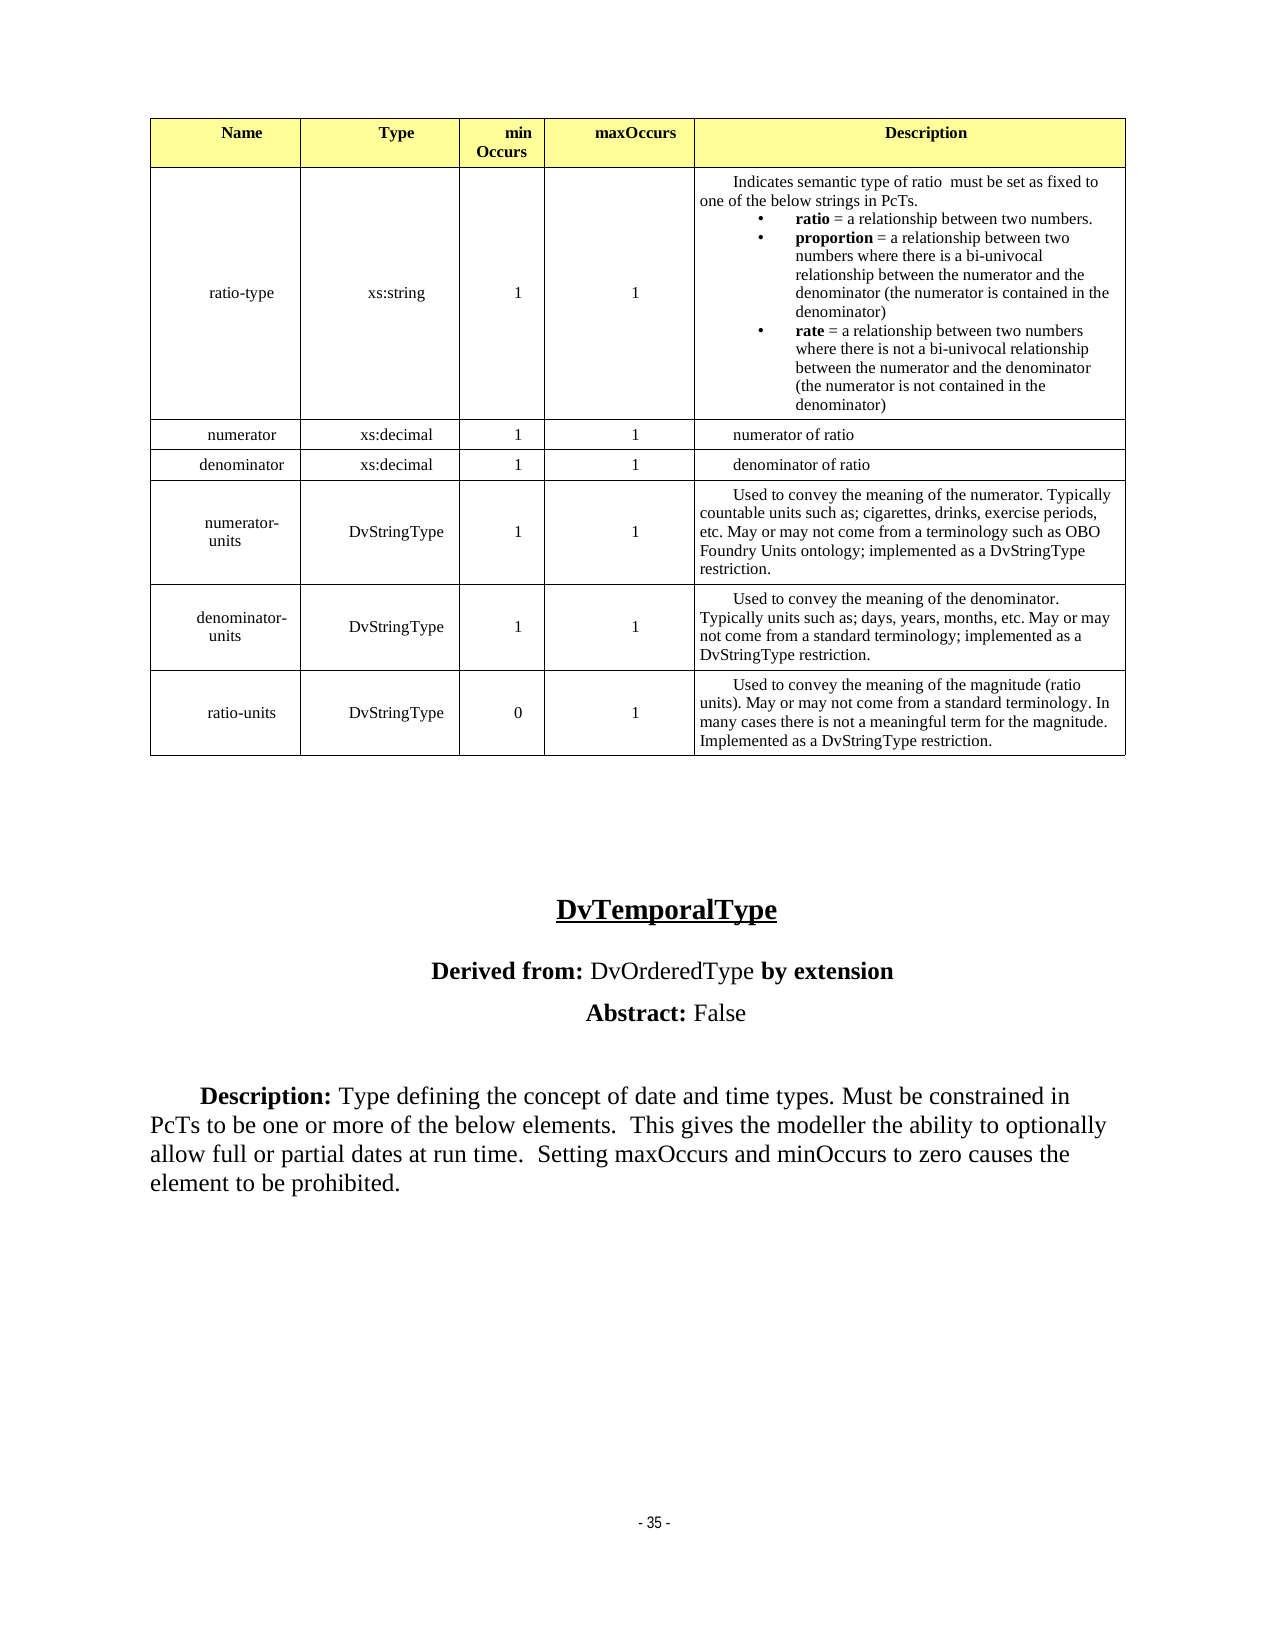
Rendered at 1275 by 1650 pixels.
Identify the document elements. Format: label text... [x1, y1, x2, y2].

table_cell DvStringType [301, 671, 459, 755]
table_cell Used to convey the meaning of the denominator. Typically units such as; days, years, months, etc. May or may not come from a standard terminology; implemented as a DvStringType restriction. [695, 585, 1125, 670]
table_header Name [151, 119, 300, 167]
table_header maxOccurs [545, 119, 694, 167]
table_cell 1 [545, 585, 694, 670]
table_cell Indicates semantic type of ratio must be set as fixed to one of the below strings in PcTs. ratio = a relationship between two numbers. proportion = a relationship between two numbers where there is a bi-univocal relationship between the numerator and the denominator (the numerator is contained in the denominator) rate = a relationship between two numbers where there is not a bi-univocal relationship between the numerator and the denominator (the numerator is not contained in the denominator) [695, 168, 1125, 419]
table_cell 1 [545, 420, 694, 449]
table_header Description [695, 119, 1125, 167]
table_cell Used to convey the meaning of the numerator. Typically countable units such as; cigarettes, drinks, exercise periods, etc. May or may not come from a terminology such as OBO Foundry Units ontology; implemented as a DvStringType restriction. [695, 481, 1125, 584]
text Description: Type defining the concept of date and time types. Must be constrained in PcTs to be one or more of the below elements. This gives the modeller the ability to optionally allow full or partial dates at run time. Setting maxOccurs and minOccurs to zero causes the element to be prohibited. [150, 1081, 1125, 1226]
table_cell DvStringType [301, 585, 459, 670]
table_cell 1 [460, 481, 544, 584]
table_cell numerator of ratio [695, 420, 1125, 449]
table_cell 1 [545, 481, 694, 584]
table_header Type [301, 119, 459, 167]
text Abstract: False [150, 998, 1125, 1027]
table_cell Used to convey the meaning of the magnitude (ratio units). May or may not come from a standard terminology. In many cases there is not a meaningful term for the magnitude. Implemented as a DvStringType restriction. [695, 671, 1125, 755]
table_cell denominator-units [151, 585, 300, 670]
table_cell 0 [460, 671, 544, 755]
table_cell ratio-units [151, 671, 300, 755]
table_cell denominator [151, 450, 300, 480]
table_cell 1 [545, 671, 694, 755]
table_cell 1 [545, 450, 694, 480]
table_cell xs:decimal [301, 420, 459, 449]
table_cell 1 [545, 168, 694, 419]
table_cell 1 [460, 450, 544, 480]
table_cell denominator of ratio [695, 450, 1125, 480]
table_cell xs:string [301, 168, 459, 419]
table_cell 1 [460, 168, 544, 419]
table_cell numerator-units [151, 481, 300, 584]
table_cell ratio-type [151, 168, 300, 419]
text Derived from: DvOrderedType by extension [150, 956, 1125, 985]
table_cell DvStringType [301, 481, 459, 584]
text DvTemporalType [150, 892, 1125, 926]
table_cell 1 [460, 420, 544, 449]
table_cell xs:decimal [301, 450, 459, 480]
table_cell numerator [151, 420, 300, 449]
table_header minOccurs [460, 119, 544, 167]
table_cell 1 [460, 585, 544, 670]
